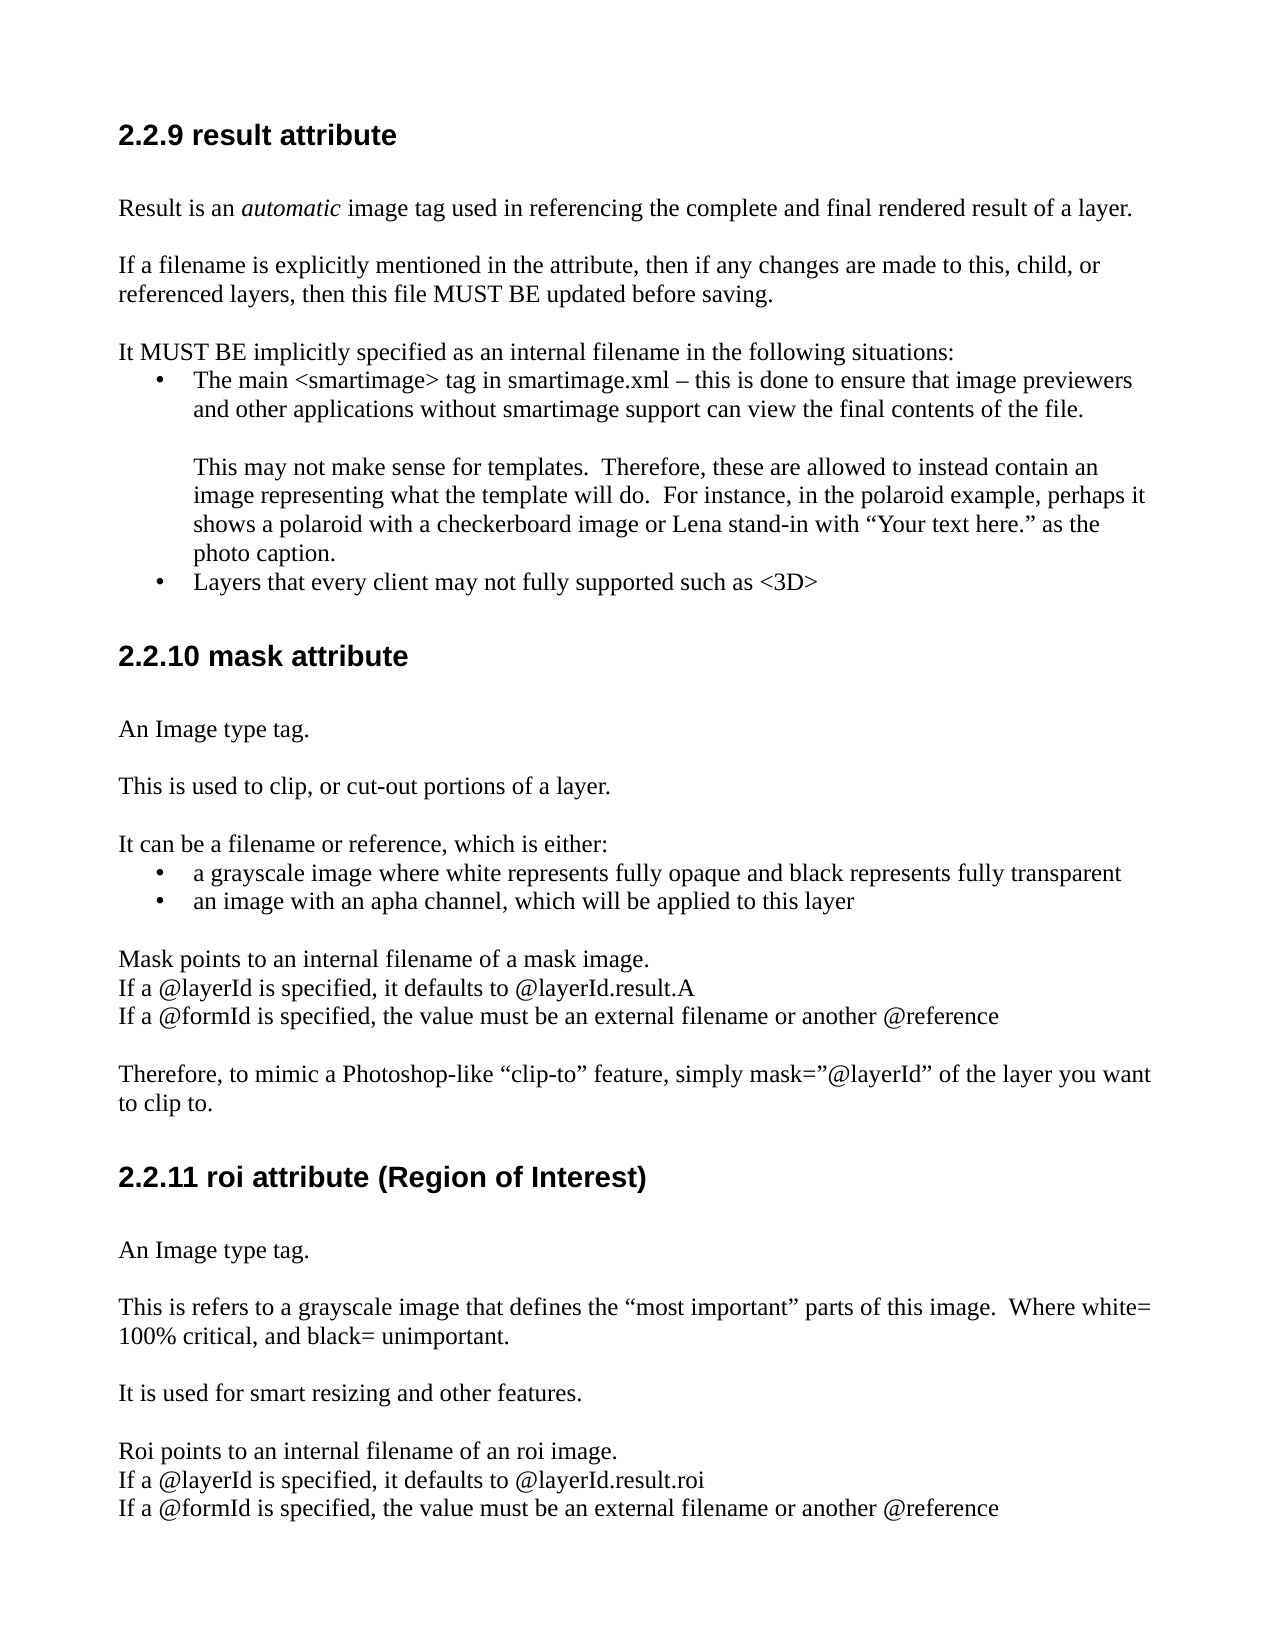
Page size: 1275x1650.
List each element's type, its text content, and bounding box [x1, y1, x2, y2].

text This is refers to a grayscale image that defines the “most important” parts of this image. Where white= 100% critical, and black= unimportant. [118, 1292, 1157, 1350]
text An Image type tag. [118, 714, 1157, 743]
text If a @formId is specified, the value must be an external filename or another @reference [118, 1493, 1157, 1522]
text This is used to clip, or cut-out portions of a layer. [118, 771, 1157, 800]
text If a @formId is specified, the value must be an external filename or another @reference [118, 1001, 1157, 1030]
list a grayscale image where white represents fully opaque and black represents fully transparent [156, 858, 1157, 886]
text It MUST BE implicitly specified as an internal filename in the following situations: [118, 337, 1157, 366]
text If a @layerId is specified, it defaults to @layerId.result.A [118, 973, 1157, 1001]
list Layers that every client may not fully supported such as <3D> [156, 567, 1157, 596]
text Therefore, to mimic a Photoshop-like “clip-to” feature, simply mask=”@layerId” of the layer you want to clip to. [118, 1059, 1157, 1116]
subtitle 2.2.11 roi attribute (Region of Interest) [118, 1160, 1157, 1193]
subtitle 2.2.10 mask attribute [118, 639, 1157, 673]
text It can be a filename or reference, which is either: [118, 829, 1157, 858]
text Roi points to an internal filename of an roi image. [118, 1436, 1157, 1465]
text If a filename is explicitly mentioned in the attribute, then if any changes are made to this, child, or referenced layers, then this file MUST BE updated before saving. [118, 251, 1157, 308]
text Result is an automatic image tag used in referencing the complete and final rendered result of a layer. [118, 193, 1157, 222]
text If a @layerId is specified, it defaults to @layerId.result.roi [118, 1465, 1157, 1493]
subtitle 2.2.9 result attribute [118, 118, 1157, 152]
text It is used for smart resizing and other features. [118, 1378, 1157, 1407]
text Mask points to an internal filename of a mask image. [118, 944, 1157, 973]
list The main <smartimage> tag in smartimage.xml – this is done to ensure that image previewers and other applications without smartimage support can view the final contents of the file. This may not make sense for templates. Therefore, these are allowed to instead contain an image representing what the template will do. For instance, in the polaroid example, perhaps it shows a polaroid with a checkerboard image or Lena stand-in with “Your text here.” as the photo caption. [156, 366, 1157, 567]
text An Image type tag. [118, 1235, 1157, 1263]
list an image with an apha channel, which will be applied to this layer [156, 886, 1157, 915]
